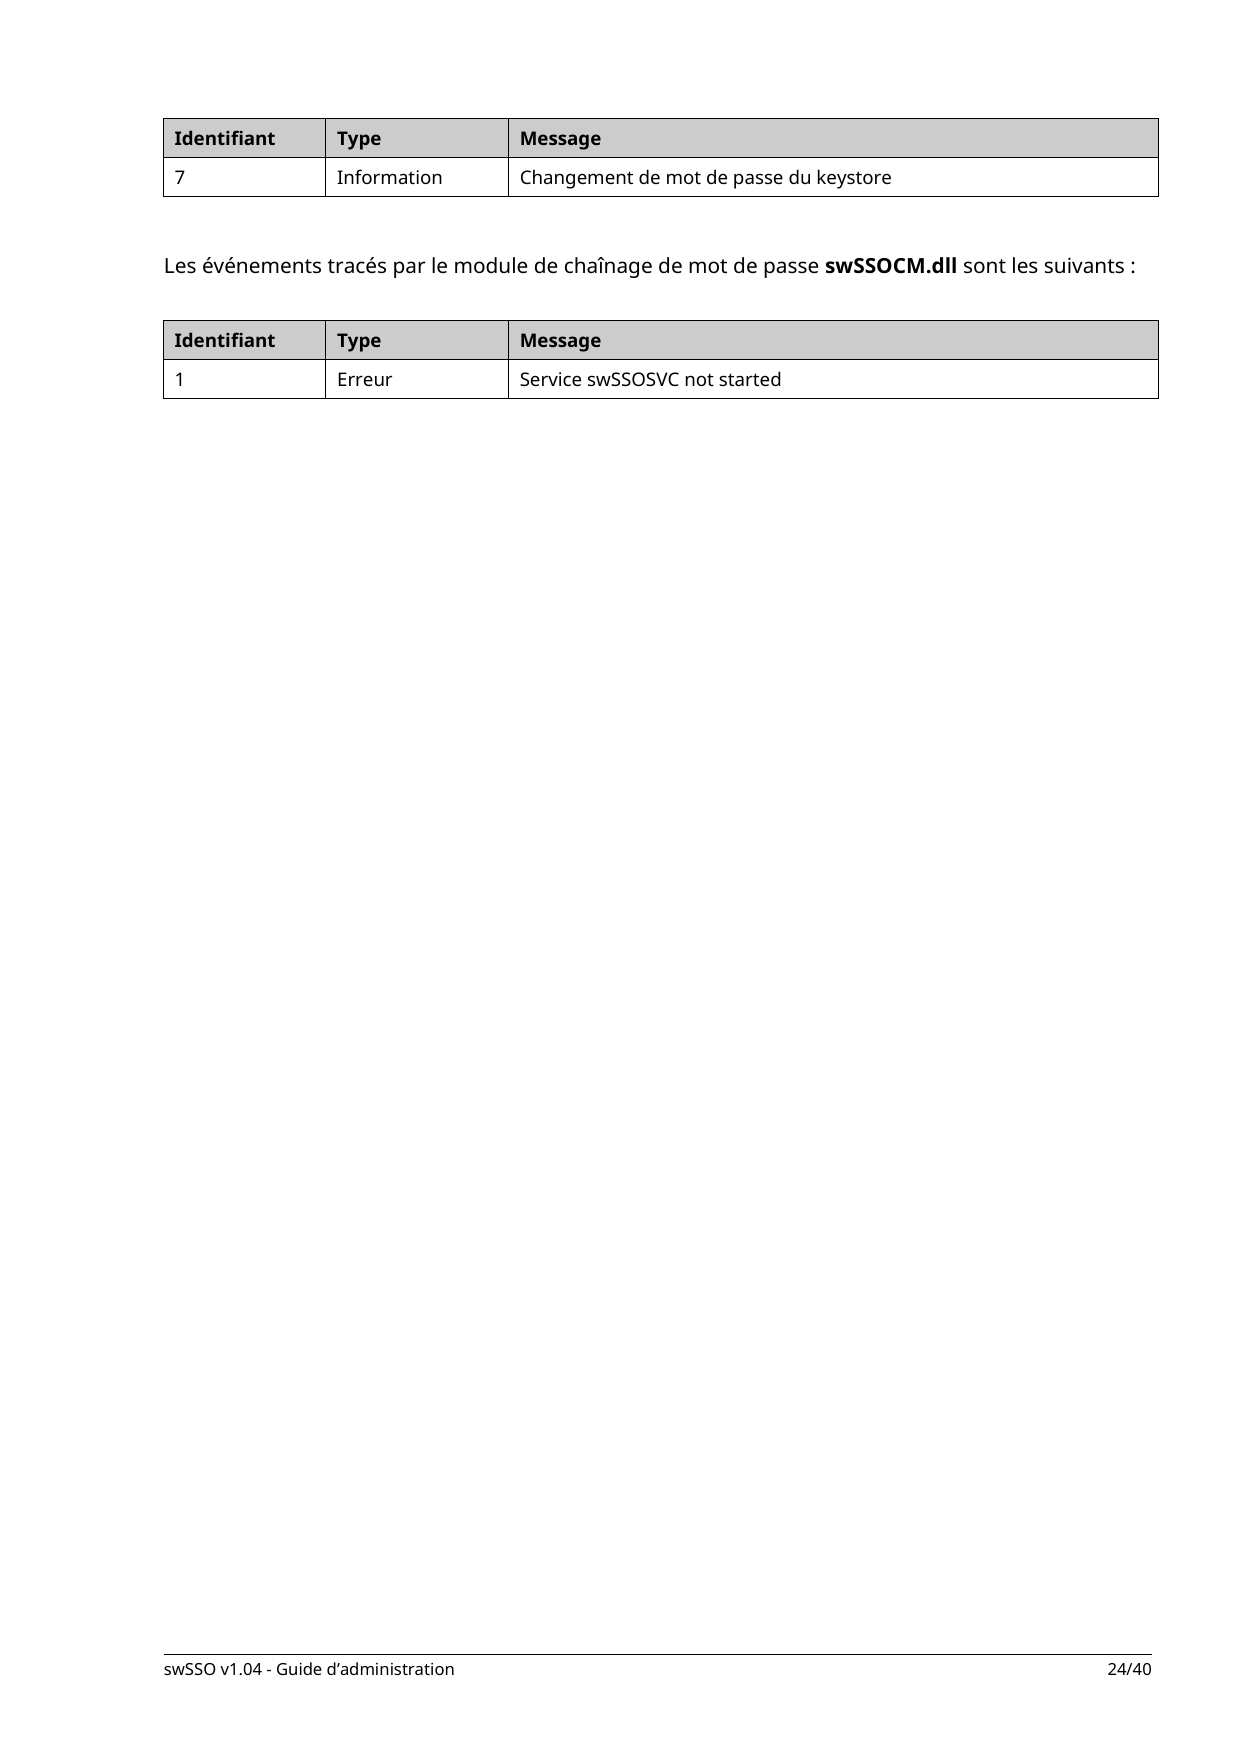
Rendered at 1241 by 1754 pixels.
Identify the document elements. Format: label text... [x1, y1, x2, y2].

text Les événements tracés par le module de chaînage de mot de passe swSSOCM.dll sont les suivants : [164, 251, 1152, 279]
table_header Message [509, 119, 1158, 157]
table_cell Erreur [326, 360, 508, 398]
table_header Identifiant [164, 119, 325, 157]
table_cell 1 [164, 360, 325, 398]
table_header Type [326, 321, 508, 359]
table_header Type [326, 119, 508, 157]
table_header Identifiant [164, 321, 325, 359]
table_cell Information [326, 158, 508, 196]
table_cell Service swSSOSVC not started [509, 360, 1158, 398]
table_cell 7 [164, 158, 325, 196]
table_cell Changement de mot de passe du keystore [509, 158, 1158, 196]
table_header Message [509, 321, 1158, 359]
